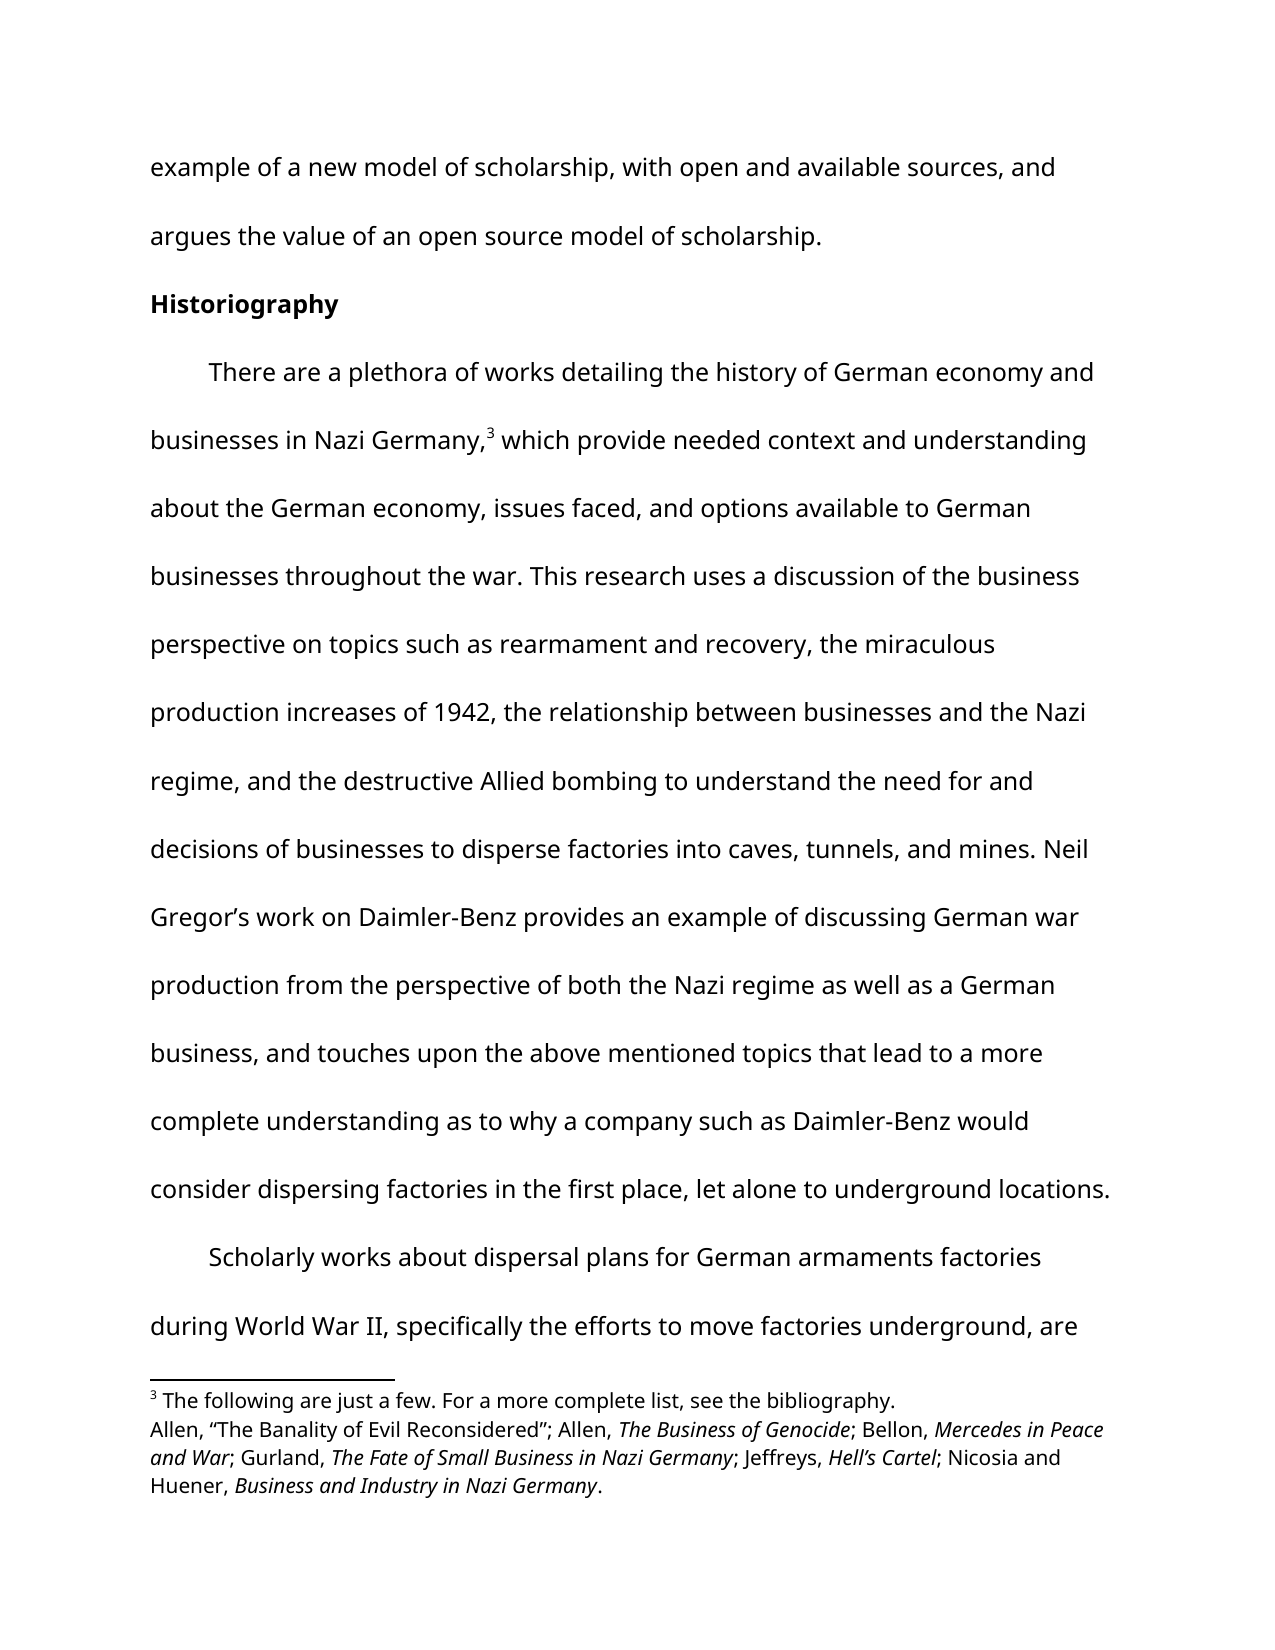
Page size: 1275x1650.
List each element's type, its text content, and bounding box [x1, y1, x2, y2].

text example of a new model of scholarship, with open and available sources, and argues the value of an open source model of scholarship. [150, 150, 1125, 252]
text There are a plethora of works detailing the history of German economy and businesses in Nazi Germany, which provide needed context and understanding about the German economy, issues faced, and options available to German businesses throughout the war. This research uses a discussion of the business perspective on topics such as rearmament and recovery, the miraculous production increases of 1942, the relationship between businesses and the Nazi regime, and the destructive Allied bombing to understand the need for and decisions of businesses to disperse factories into caves, tunnels, and mines. Neil Gregor’s work on Daimler-Benz provides an example of discussing German war production from the perspective of both the Nazi regime as well as a German business, and touches upon the above mentioned topics that lead to a more complete understanding as to why a company such as Daimler-Benz would consider dispersing factories in the first place, let alone to underground locations. [150, 354, 1125, 1206]
text Allen, “The Banality of Evil Reconsidered”; Allen, The Business of Genocide; Bellon, Mercedes in Peace and War; Gurland, The Fate of Small Business in Nazi Germany; Jeffreys, Hell’s Cartel; Nicosia and Huener, Business and Industry in Nazi Germany. [150, 1415, 1125, 1500]
text Scholarly works about dispersal plans for German armaments factories during World War II, specifically the efforts to move factories underground, are [150, 1240, 1125, 1342]
text Historiography [150, 286, 1125, 320]
text The following are just a few. For a more complete list, see the bibliography. [150, 1386, 1125, 1415]
